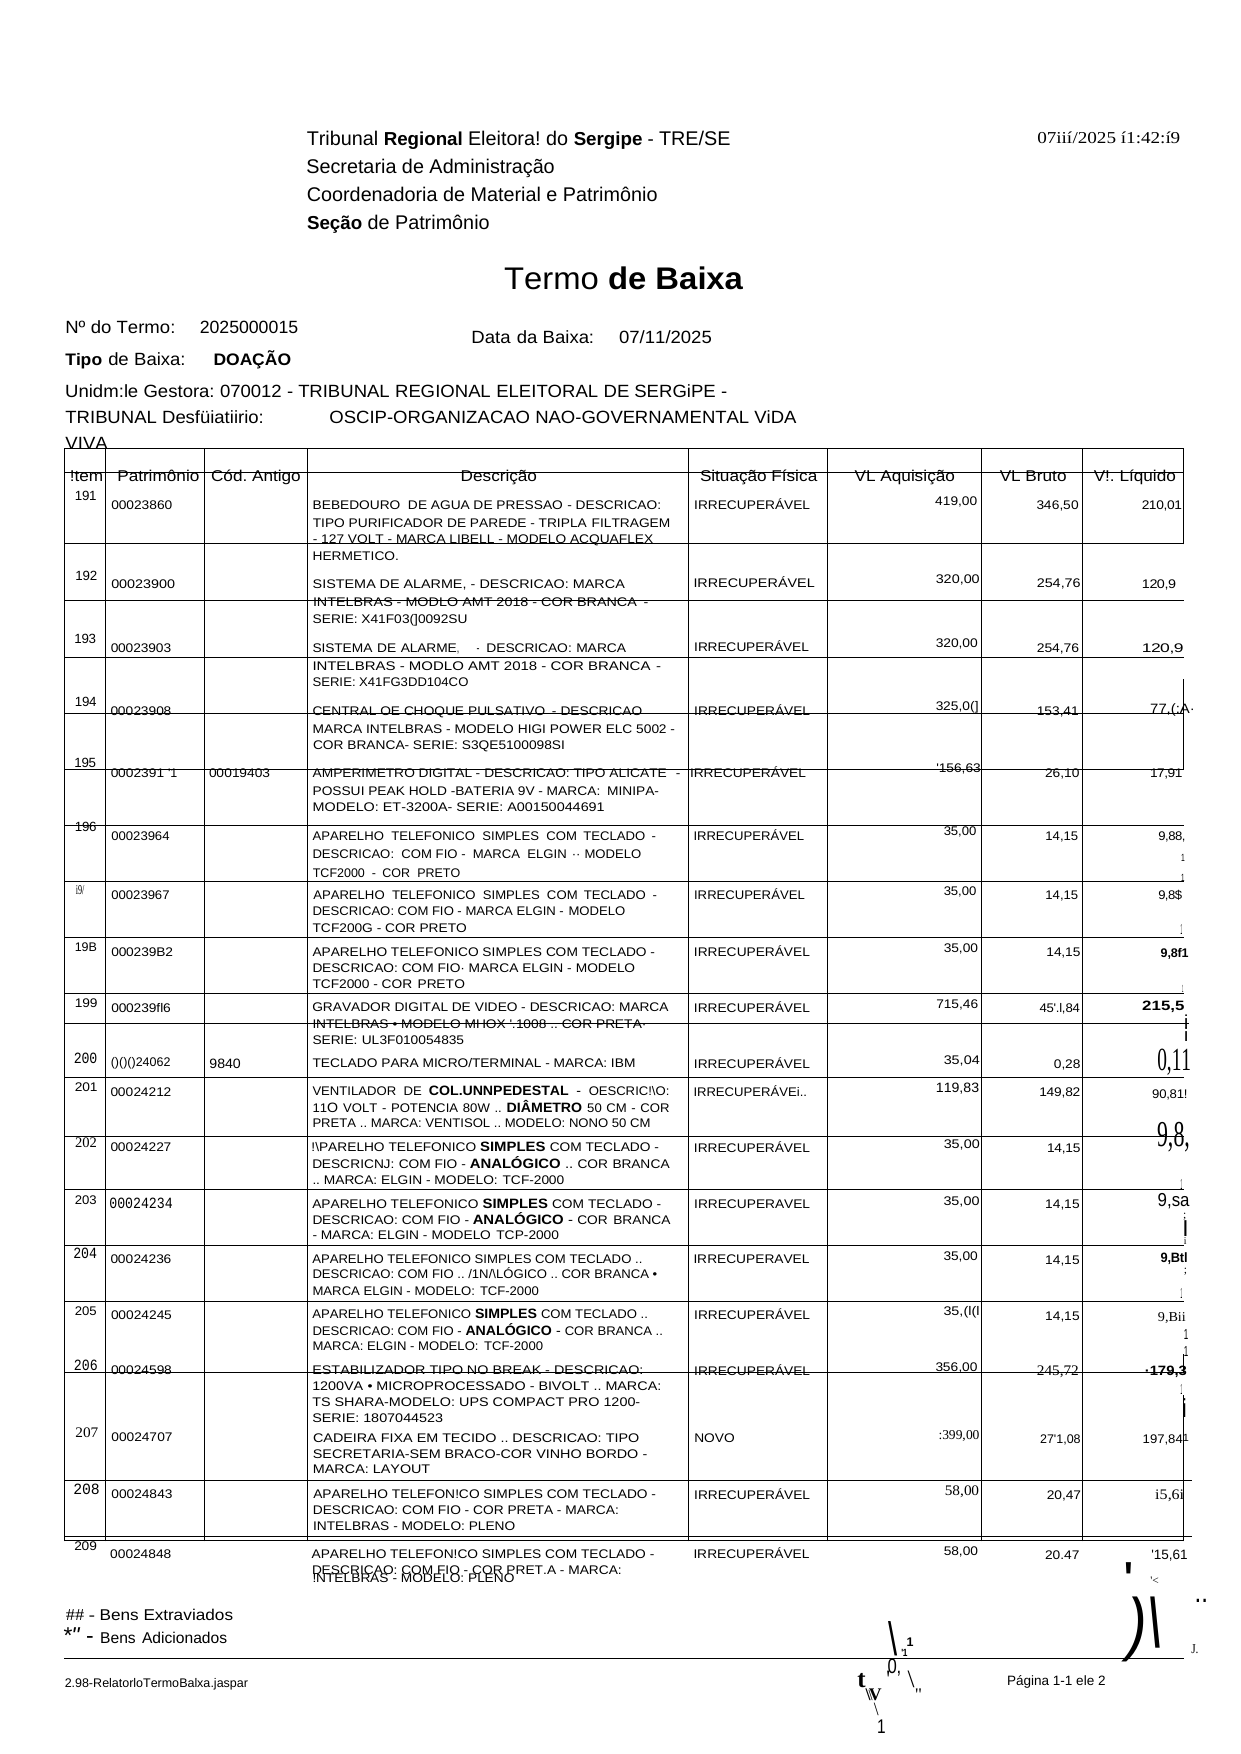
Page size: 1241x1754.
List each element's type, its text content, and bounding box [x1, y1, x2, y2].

text ' [1123, 1552, 1134, 1611]
subtitle Data da Baixa: 07/11/2025 [471, 326, 1221, 347]
text 1 [1098, 1177, 1182, 1193]
text IRRECUPERAVEL [693, 1252, 815, 1266]
list 00023900 SISTEMA DE ALARME, - DESCRICAO: MARCA IRRECUPERÁVEL 320,00 254,76 120,9 INTELBRAS - MODLO AMT 2018 - COR BRANCA - [75, 567, 1187, 609]
text 00024234 [109, 1195, 177, 1213]
text 35,00 [943, 1136, 983, 1151]
text IRRECUPERÁVEL [694, 1141, 816, 1155]
text 000239B2 [111, 944, 173, 959]
text 35,00 [943, 1193, 983, 1208]
subtitle Nº do Termo: 2025000015 [65, 317, 303, 337]
text 0,11 [1157, 1045, 1221, 1077]
text i9/ 00023967 APARELHO TELEFONICO SIMPLES COM TECLADO - IRRECUPERÁVEL 35,00 14,15 9,8$ DESCRICAO: COM FIO - MARCA ELGIN - MODELO [76, 882, 1187, 918]
text 14,15 [1045, 1197, 1084, 1211]
subtitle !tem Patrimônio Cód. Antigo Descrição Situação Física VL Aquisição VL Bruto V!. Líquido [69, 466, 1221, 484]
text 1 [1098, 1343, 1188, 1359]
text 1 [1097, 920, 1182, 937]
table_header CADEIRA FIXA EM TECIDO .. DESCRICAO: TIPO SECRETARIA-SEM BRACO-COR VINHO BORDO - MARCA: LAYOUT [205, 1425, 679, 1480]
text 14,15 [992, 1141, 1081, 1155]
text 9840 [209, 1055, 245, 1071]
text ; [1183, 1210, 1221, 1220]
text IRRECUPERÁVEL [693, 1547, 814, 1561]
text IRRECUPERÁVEL [694, 1000, 816, 1015]
text 000239fl6 [111, 1000, 173, 1015]
text APARELHO TELEFONICO SIMPLES COM TECLADO - DESCRICAO: COM FIO - ANALÓGICO - COR BRANCA - MARCA: ELGIN - MODELO TCP-2000 [312, 1196, 677, 1242]
text 45'.l,84 [992, 1000, 1080, 1015]
text 201 [74, 1080, 98, 1094]
subtitle 204 [73, 1246, 98, 1263]
text 35,04 [943, 1052, 983, 1067]
text 90,81! [1097, 1086, 1187, 1101]
text !NTELBRAS - MODELO: PLENO [312, 1579, 663, 1584]
text 715,46 [936, 996, 983, 1011]
table_header :399,00 [874, 1425, 1008, 1480]
text MARCA INTELBRAS - MODELO HIGI POWER ELC 5002 - COR BRANCA- SERIE: S3QE5100098SI [312, 722, 704, 752]
text ESTABILIZADOR TIPO NO BREAK - DESCRICAO: 1200VA • MICROPROCESSADO - BIVOLT .. MARCA: TS SHARA-MODELO: UPS COMPACT PRO 1200-SERIE: 1807044523 [312, 1362, 674, 1424]
table_cell [106, 1518, 204, 1536]
text IRRECUPERÁVEL [694, 1364, 815, 1378]
table_cell 208 [65, 1481, 106, 1518]
list 00023908 CENTRAL OE CHOQUE PULSATIVO - DESCRICAO IRRECUPERÁVEL 325,0(] 153,41 77,(:A· [74, 694, 1221, 720]
text 1 [1098, 1284, 1182, 1301]
text i [1182, 1397, 1221, 1423]
table_cell 20,47 [1008, 1481, 1112, 1518]
text APARELHO TELEFONICO SIMPLES COM TECLADO - DESCRICAO: COM FIO· MARCA ELGIN - MODELO TCF2000 - COR PRETO [312, 944, 678, 991]
text 9,Bii [1158, 1308, 1221, 1324]
text 149,82 [992, 1084, 1080, 1099]
text SERIE: X41F03(]0092SU [312, 611, 1221, 626]
text 9,Btl [1098, 1252, 1187, 1265]
table_cell IRRECUPERÁVEL [679, 1481, 873, 1518]
text ()()()24062 [111, 1055, 173, 1069]
text 199 [74, 996, 98, 1010]
text APARELHO TELEFON!CO SIMPLES COM TECLADO - DESCRICAO: COM FIO - COR PRET.A - MARCA: [311, 1547, 663, 1577]
text IRRECUPERÁVEL [694, 944, 816, 959]
text APARELHO TELEFONICO SIMPLES COM TECLADO .. DESCRICAO: COM FIO - ANALÓGICO - COR BRANCA .. MARCA: ELGIN - MODELO: TCF-2000 [312, 1306, 677, 1353]
text IRRECUPERÁVEL [694, 1308, 815, 1322]
text 202 [75, 1134, 98, 1151]
text 356,00 [935, 1360, 983, 1374]
text 119,83 [936, 1079, 983, 1095]
text IRRECUPERÁVEL IRRECUPERÁVEi.. [693, 1056, 816, 1099]
text 215,5 [1142, 1000, 1221, 1013]
text ; [1183, 1265, 1221, 1276]
text ## - Bens Extraviados [66, 1606, 923, 1624]
text 245,72 [1037, 1362, 1084, 1379]
subtitle 200 [74, 1050, 98, 1068]
table_cell 58,00 [874, 1481, 1008, 1518]
text ·179,3 [1098, 1363, 1187, 1378]
text *" - Bens Adicionados 1 [62, 1624, 923, 1648]
text Tipo de Baixa: DOAÇÃO [65, 348, 303, 369]
text 35,00 [943, 1249, 983, 1263]
subtitle 206 [74, 1358, 98, 1375]
text '1 [29, 1648, 908, 1659]
text 00024236 [110, 1252, 177, 1266]
text 35,00 [943, 940, 983, 955]
list 00023964 APARELHO TELEFONICO SIMPLES COM TECLADO - IRRECUPERÁVEL 35,00 14,15 9,88, DESCRICAO: COM FIO - MARCA ELGIN ·· MODELO 1 [74, 819, 1187, 864]
text 0,28 [992, 1056, 1080, 1071]
list 00023860 BEBEDOURO DE AGUA DE PRESSAO - DESCRICAO: IRRECUPERÁVEL 419,00 346,50 210,01 TIPO PURIFICADOR DE PAREDE - TRIPLA FILTRAGEM [74, 488, 1186, 531]
text 14,15 [1045, 1252, 1084, 1267]
text '15,61 [1151, 1546, 1221, 1562]
text !\PARELHO TELEFONICO SIMPLES COM TECLADO - [311, 1139, 678, 1154]
text 9,sa [1157, 1193, 1221, 1210]
table_cell [1008, 1518, 1112, 1536]
text 14,15 [1045, 1308, 1084, 1323]
text 00024245 [111, 1307, 177, 1322]
text i i [1181, 1017, 1188, 1045]
table_header 197,841 [1112, 1425, 1192, 1480]
table_header NOVO [679, 1425, 873, 1480]
table_cell INTELBRAS - MODELO: PLENO [205, 1518, 679, 1536]
table_cell 00024843 [106, 1481, 204, 1518]
text 1 [1098, 1384, 1182, 1397]
text SERIE: X41FG3DD104CO [312, 675, 1221, 689]
table_cell [874, 1518, 1008, 1536]
text \ [873, 1702, 1221, 1719]
text 20.47 [1045, 1548, 1080, 1562]
list 0002391 '1 00019403 AMPERIMETRO DIGITAL - DESCRICAO: TIPO ALICATE - IRRECUPERÁVEL '156,63 26,10 17,91 POSSUI PEAK HOLD -BATERIA 9V - MARCA: MINIPA- [74, 756, 1186, 798]
text TECLADO PARA MICRO/TERMINAL - MARCA: IBM [312, 1056, 678, 1070]
text Página 1-1 ele 2 [1007, 1673, 1221, 1688]
text 203 [74, 1192, 98, 1207]
table_cell [65, 1518, 106, 1536]
table_cell APARELHO TELEFON!CO SIMPLES COM TECLADO - DESCRICAO: COM FIO - COR PRETA - MARCA: [205, 1481, 679, 1518]
text IRRECUPERAVEL [694, 1197, 815, 1211]
text 1 [1098, 1327, 1188, 1343]
text APARELHO TELEFONICO SIMPLES COM TECLADO .. DESCRICAO: COM FIO .. /1N/\LÓGICO .. COR BRANCA • MARCA ELGIN - MODELO: TCF-2000 [312, 1251, 677, 1297]
text TCF2000 - COR PRETO 1 [313, 866, 1221, 881]
text 58,00 [943, 1543, 983, 1558]
text VENTILADOR DE COL.UNNPEDESTAL - OESCRIC!\O: 11O VOLT - POTENCIA 80W .. DIÂMETRO 50 CM - COR PRETA .. MARCA: VENTISOL .. MODELO: NONO 50 CM [312, 1083, 669, 1130]
table_header 00024707 [106, 1425, 204, 1480]
text i [1183, 1235, 1221, 1247]
table_header 207 [65, 1425, 106, 1480]
table_header 27'1,08 [1008, 1425, 1112, 1480]
text 209 [74, 1539, 97, 1553]
text 1 [1097, 982, 1183, 994]
table_cell [1112, 1518, 1192, 1536]
text 9,8, [1157, 1113, 1221, 1155]
text 00024848 [110, 1546, 176, 1561]
text Unidm:le Gestora: 070012 - TRIBUNAL REGIONAL ELEITORAL DE SERGiPE - TRIBUNAL Desfüiatiirio: OSCIP-ORGANIZACAO NAO-GOVERNAMENTAL ViDA VIVA [65, 381, 812, 453]
text DESCRICNJ: COM FIO - ANALÓGICO .. COR BRANCA .. MARCA: ELGIN - MODELO: TCF-2000 [312, 1155, 677, 1187]
text 19B [74, 939, 98, 954]
text )\ J. [1127, 1586, 1221, 1663]
table_cell [679, 1518, 873, 1536]
text 00024212 [110, 1084, 173, 1099]
subtitle \ [29, 1694, 872, 1702]
text TCF200G - COR PRETO [312, 920, 678, 935]
text - 127 VOLT - MARCA LIBELL - MODELO ACQUAFLEX HERMETICO. [312, 532, 680, 562]
list 00023903 SISTEMA DE ALARME, - DESCRICAO: MARCA IRRECUPERÁVEL 320,00 254,76 120,9 INTELBRAS - MODLO AMT 2018 - COR BRANCA - [74, 631, 1187, 673]
text 9,8f1 [1097, 945, 1188, 960]
text Termo de Baixa [35, 260, 1212, 296]
text 00024227 [110, 1140, 173, 1154]
table_cell i5,6i [1112, 1481, 1192, 1518]
text 205 [74, 1303, 98, 1318]
text 14,15 [992, 944, 1080, 959]
text 1 [877, 1719, 1221, 1738]
text 00024598 [111, 1363, 177, 1377]
text MODELO: ET-3200A- SERIE: A00150044691 [312, 799, 1221, 813]
text GRAVADOR DIGITAL DE VIDEO - DESCRICAO: MARCA INTELBRAS • MODELO MHOX '.1008 .. COR PRETA· SERIE: UL3F010054835 [312, 1000, 678, 1047]
text 2.98-RelatorloTermoBalxa.jaspar t\V ' \" [64, 1664, 923, 1694]
text 35,(l(l [943, 1303, 983, 1318]
